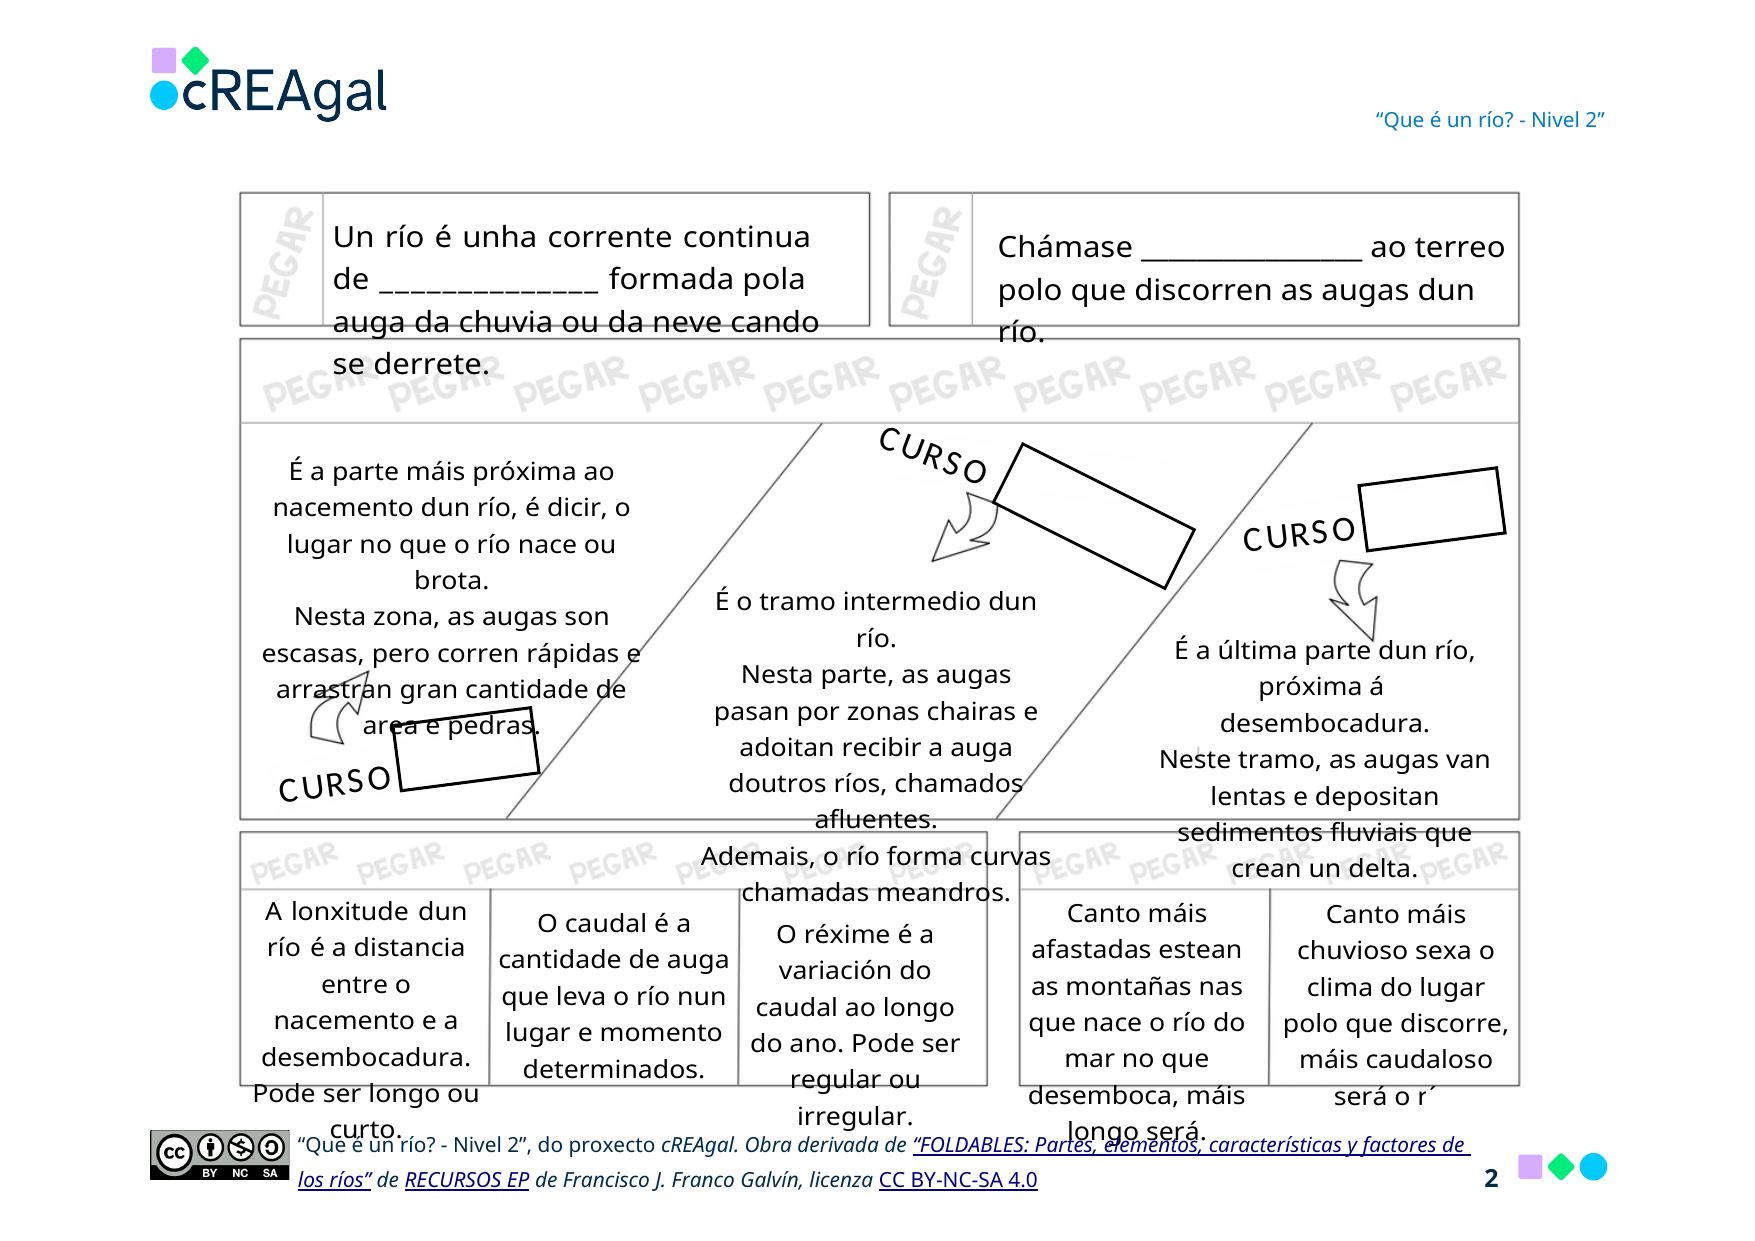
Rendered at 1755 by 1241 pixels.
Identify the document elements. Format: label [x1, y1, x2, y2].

picture [150, 47, 387, 122]
picture [308, 1139, 318, 1151]
picture [150, 162, 1579, 1180]
